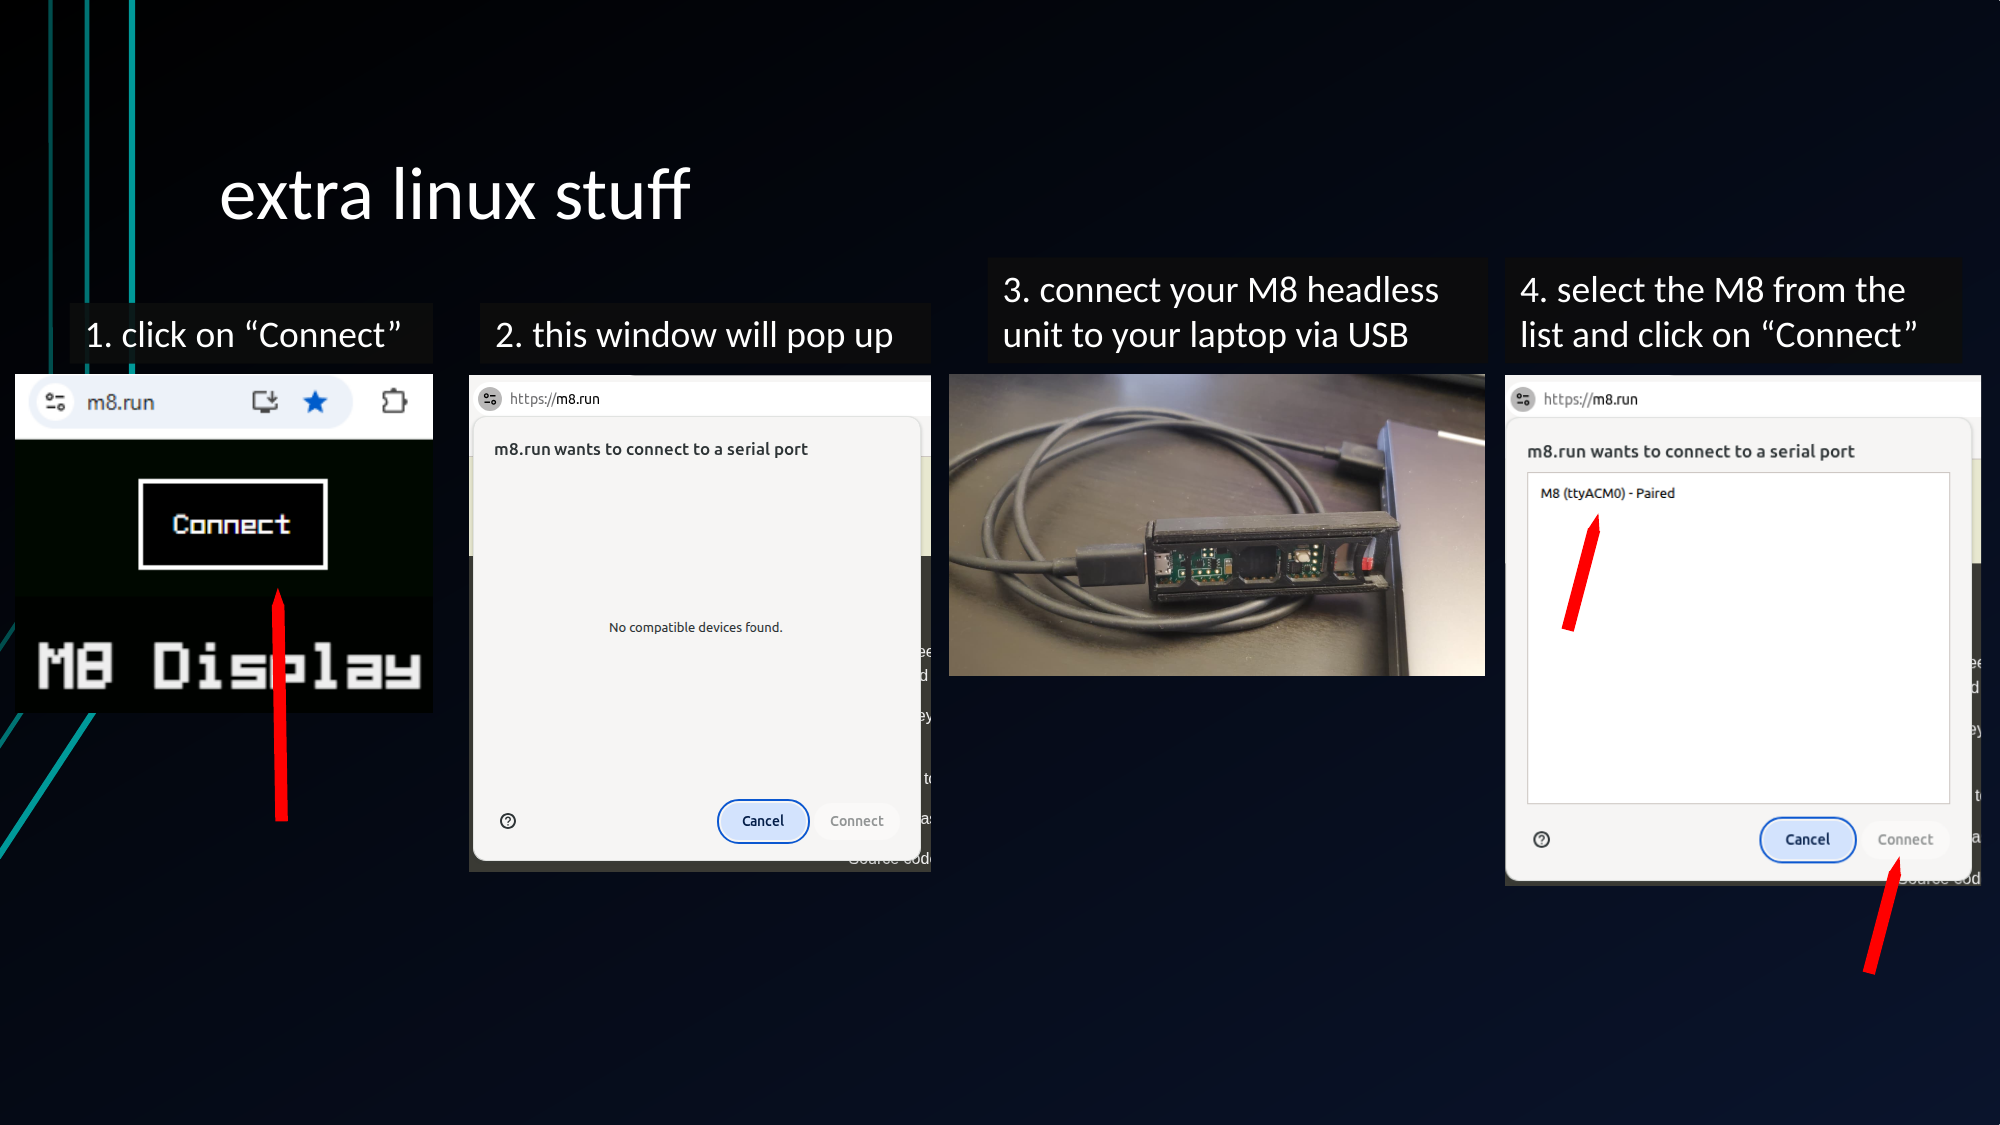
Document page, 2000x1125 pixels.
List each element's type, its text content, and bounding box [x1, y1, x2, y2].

text_box 4. select the M8 from the list and click on “Connect” [1505, 257, 1963, 364]
picture [469, 375, 931, 872]
picture [1505, 375, 1982, 886]
text_box 2. this window will pop up [480, 302, 931, 364]
title extra linux stuff [199, 45, 1900, 246]
text_box 3. connect your M8 headless unit to your laptop via USB [987, 257, 1489, 364]
picture [949, 375, 1485, 676]
picture [15, 375, 433, 713]
text_box 1. click on “Connect” [69, 302, 433, 364]
